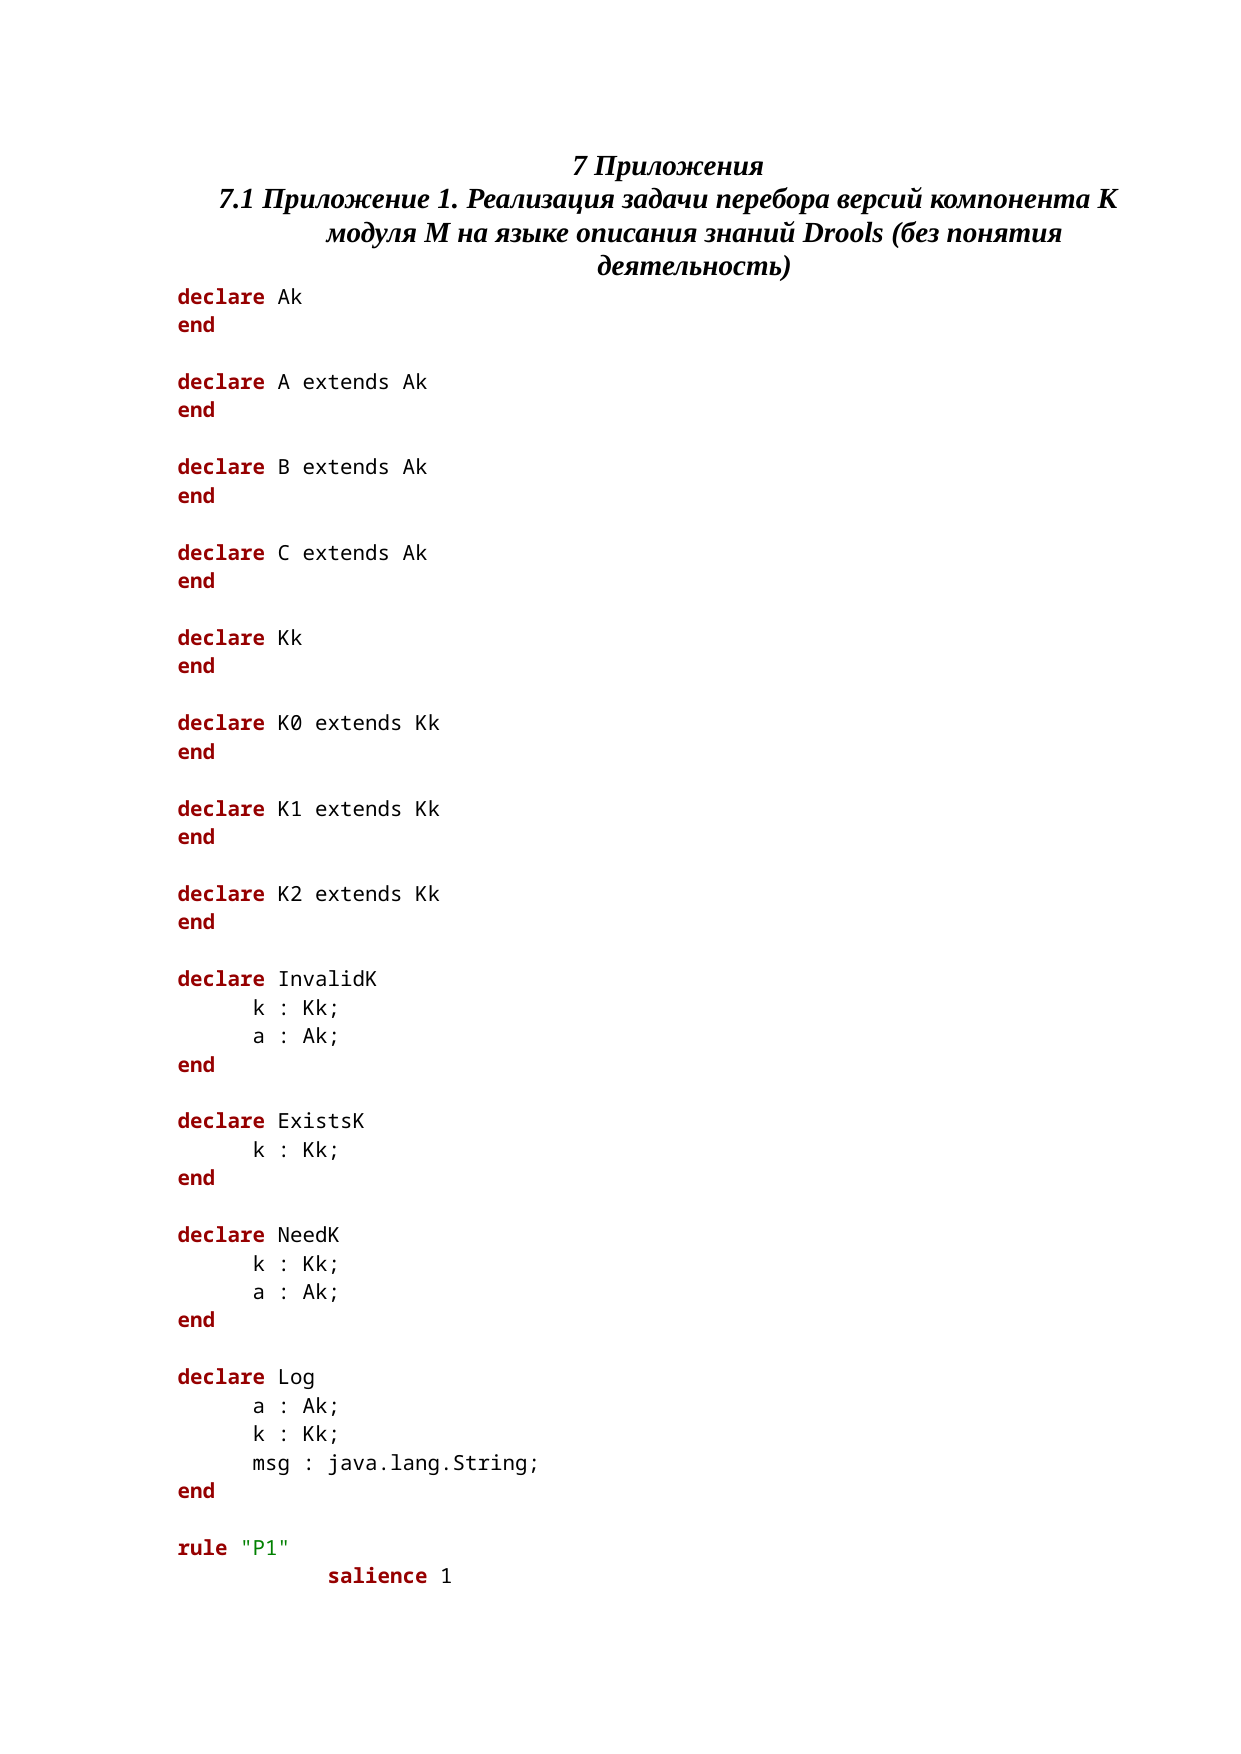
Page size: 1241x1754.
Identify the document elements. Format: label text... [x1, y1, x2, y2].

text end [177, 652, 1152, 680]
text end [177, 1050, 1152, 1078]
text declare Ak [177, 282, 1152, 310]
text k : Kk; [177, 1419, 1152, 1448]
text a : Ak; [177, 1277, 1152, 1306]
text msg : java.lang.String; [177, 1448, 1152, 1476]
text end [177, 310, 1152, 339]
text k : Kk; [177, 1249, 1152, 1277]
text end [177, 481, 1152, 509]
text end [177, 1476, 1152, 1505]
text k : Kk; [177, 1135, 1152, 1163]
text declare K0 extends Kk [177, 708, 1152, 737]
text end [177, 566, 1152, 595]
text declare Log [177, 1362, 1152, 1391]
text declare ExistsK [177, 1107, 1152, 1135]
text rule "P1" [177, 1533, 1152, 1562]
text k : Kk; [177, 993, 1152, 1021]
subtitle Приложение 1. Реализация задачи перебора версий компонента К модуля М на языке описания знаний Drools (без понятия деятельность) [177, 181, 1152, 282]
text a : Ak; [177, 1021, 1152, 1050]
text a : Ak; [177, 1391, 1152, 1419]
text declare InvalidK [177, 964, 1152, 993]
text declare K2 extends Kk [177, 879, 1152, 907]
text end [177, 1306, 1152, 1334]
text declare A extends Ak [177, 367, 1152, 396]
text end [177, 822, 1152, 851]
text end [177, 1163, 1152, 1192]
text declare C extends Ak [177, 538, 1152, 566]
text declare B extends Ak [177, 452, 1152, 481]
text salience 1 [177, 1562, 1152, 1590]
text declare NeedK [177, 1220, 1152, 1249]
text end [177, 737, 1152, 765]
text end [177, 907, 1152, 936]
subtitle Приложения [177, 148, 1152, 181]
text declare Kk [177, 623, 1152, 652]
text end [177, 396, 1152, 424]
text declare K1 extends Kk [177, 794, 1152, 822]
